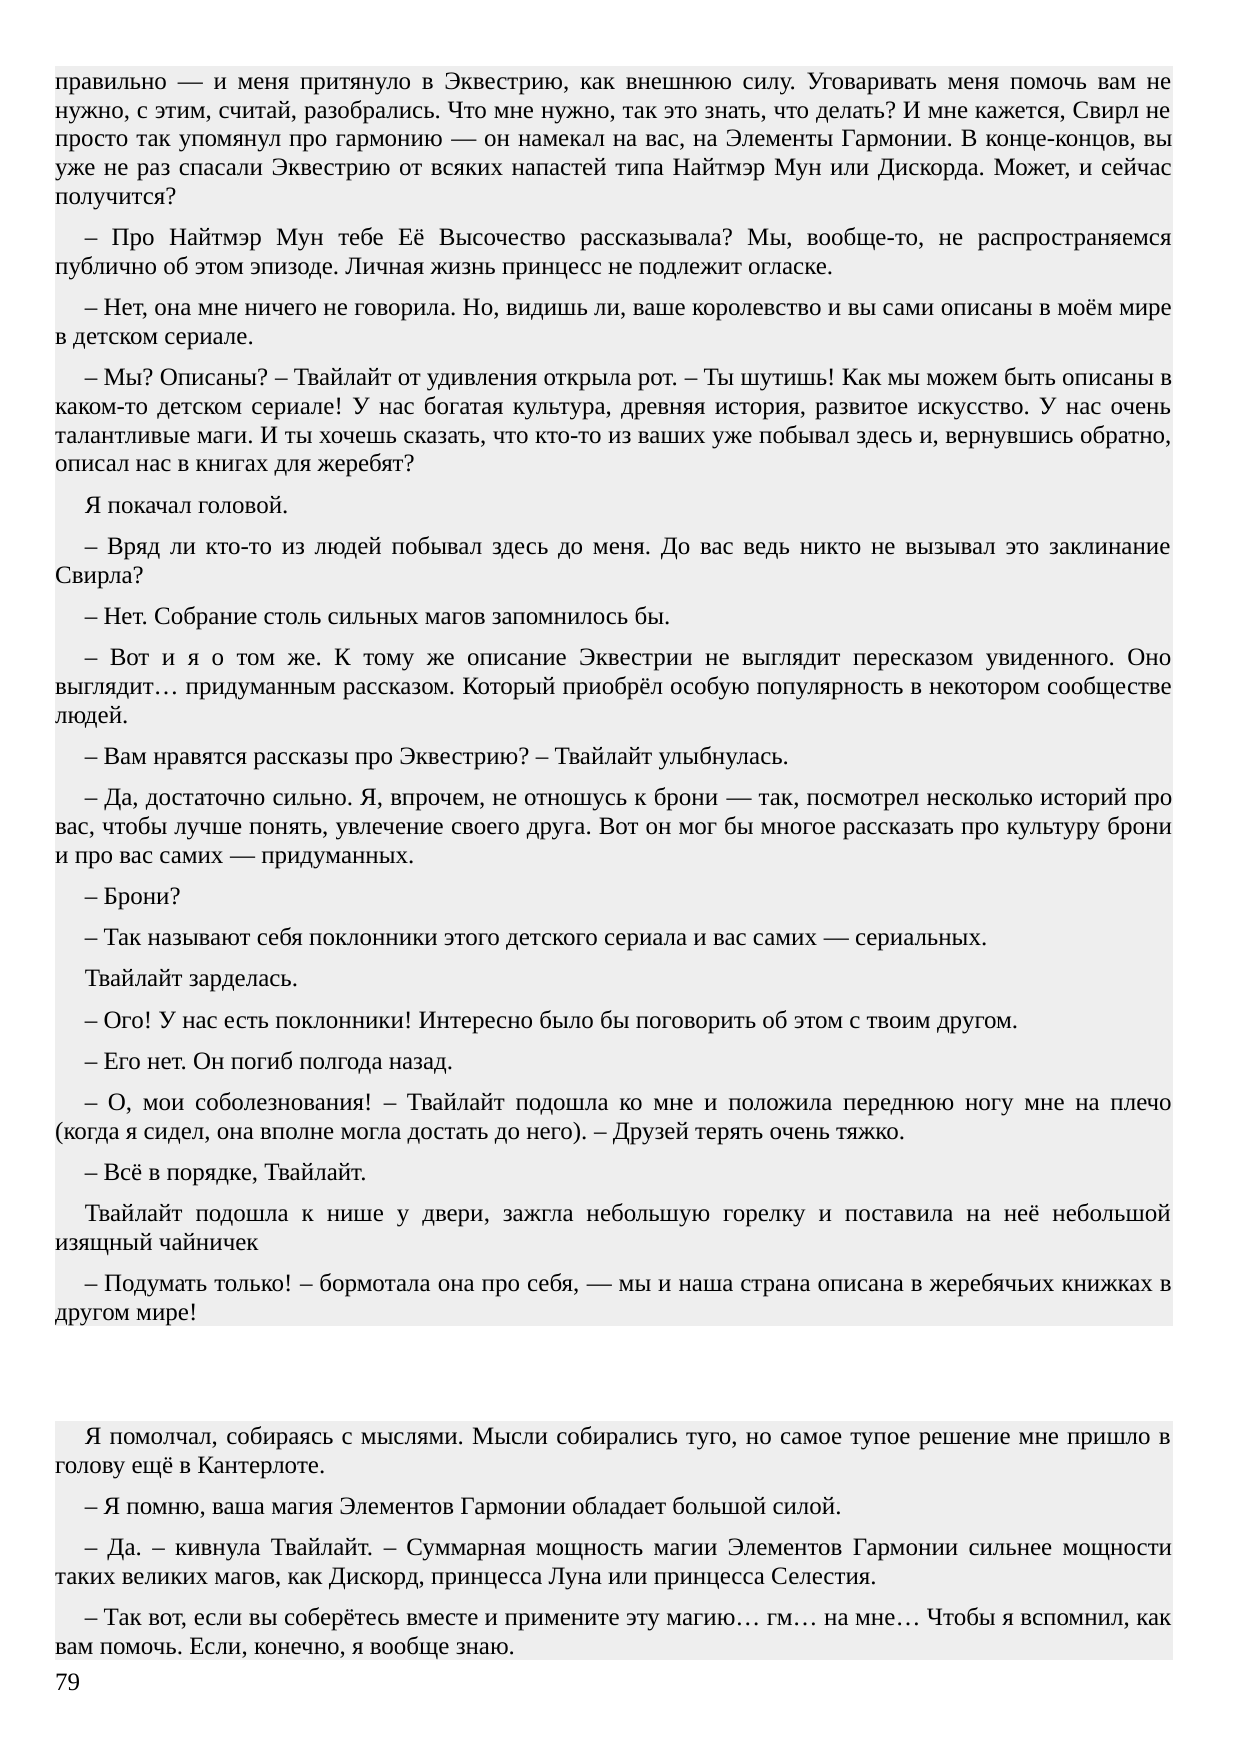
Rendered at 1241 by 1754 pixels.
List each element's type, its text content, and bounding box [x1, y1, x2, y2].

text – Брони? [55, 881, 1173, 910]
text – Нет. Собрание столь сильных магов запомнилось бы. [55, 601, 1173, 630]
text – Так вот, если вы соберётесь вместе и примените эту магию… гм… на мне… Чтобы я вспомнил, как вам помочь. Если, конечно, я вообще знаю. [55, 1602, 1173, 1660]
text – Мы? Описаны? – Твайлайт от удивления открыла рот. – Ты шутишь! Как мы можем быть описаны в каком-то детском сериале! У нас богатая культура, древняя история, развитое искусство. У нас очень талантливые маги. И ты хочешь сказать, что кто-то из ваших уже побывал здесь и, вернувшись обратно, описал нас в книгах для жеребят? [55, 362, 1173, 477]
text Твайлайт зарделась. [55, 963, 1173, 992]
text – Подумать только! – бормотала она про себя, — мы и наша страна описана в жеребячьих книжках в другом мире! [55, 1268, 1173, 1326]
text – Вам нравятся рассказы про Эквестрию? – Твайлайт улыбнулась. [55, 741, 1173, 770]
text – Всё в порядке, Твайлайт. [55, 1157, 1173, 1186]
text – Вряд ли кто-то из людей побывал здесь до меня. До вас ведь никто не вызывал это заклинание Свирла? [55, 531, 1173, 588]
text – Нет, она мне ничего не говорила. Но, видишь ли, ваше королевство и вы сами описаны в моём мире в детском сериале. [55, 292, 1173, 350]
text – Я помню, ваша магия Элементов Гармонии обладает большой силой. [55, 1491, 1173, 1520]
text – Про Найтмэр Мун тебе Её Высочество рассказывала? Мы, вообще-то, не распространяемся публично об этом эпизоде. Личная жизнь принцесс не подлежит огласке. [55, 222, 1173, 280]
text – Ого! У нас есть поклонники! Интересно было бы поговорить об этом с твоим другом. [55, 1005, 1173, 1033]
text – Вот и я о том же. К тому же описание Эквестрии не выглядит пересказом увиденного. Оно выглядит… придуманным рассказом. Который приобрёл особую популярность в некотором сообществе людей. [55, 642, 1173, 728]
text правильно — и меня притянуло в Эквестрию, как внешнюю силу. Уговаривать меня помочь вам не нужно, с этим, считай, разобрались. Что мне нужно, так это знать, что делать? И мне кажется, Свирл не просто так упомянул про гармонию — он намекал на вас, на Элементы Гармонии. В конце-концов, вы уже не раз спасали Эквестрию от всяких напастей типа Найтмэр Мун или Дискорда. Может, и сейчас получится? [55, 66, 1173, 210]
text Твайлайт подошла к нише у двери, зажгла небольшую горелку и поставила на неё небольшой изящный чайничек [55, 1198, 1173, 1256]
text – Его нет. Он погиб полгода назад. [55, 1046, 1173, 1075]
text – Да, достаточно сильно. Я, впрочем, не отношусь к брони — так, посмотрел несколько историй про вас, чтобы лучше понять, увлечение своего друга. Вот он мог бы многое рассказать про культуру брони и про вас самих — придуманных. [55, 782, 1173, 868]
text – О, мои соболезнования! – Твайлайт подошла ко мне и положила переднюю ногу мне на плечо (когда я сидел, она вполне могла достать до него). – Друзей терять очень тяжко. [55, 1087, 1173, 1145]
text Я покачал головой. [55, 490, 1173, 518]
text – Так называют себя поклонники этого детского сериала и вас самих — сериальных. [55, 922, 1173, 951]
text – Да. – кивнула Твайлайт. – Суммарная мощность магии Элементов Гармонии сильнее мощности таких великих магов, как Дискорд, принцесса Луна или принцесса Селестия. [55, 1532, 1173, 1590]
text Я помолчал, собираясь с мыслями. Мысли собирались туго, но самое тупое решение мне пришло в голову ещё в Кантерлоте. [55, 1421, 1173, 1478]
